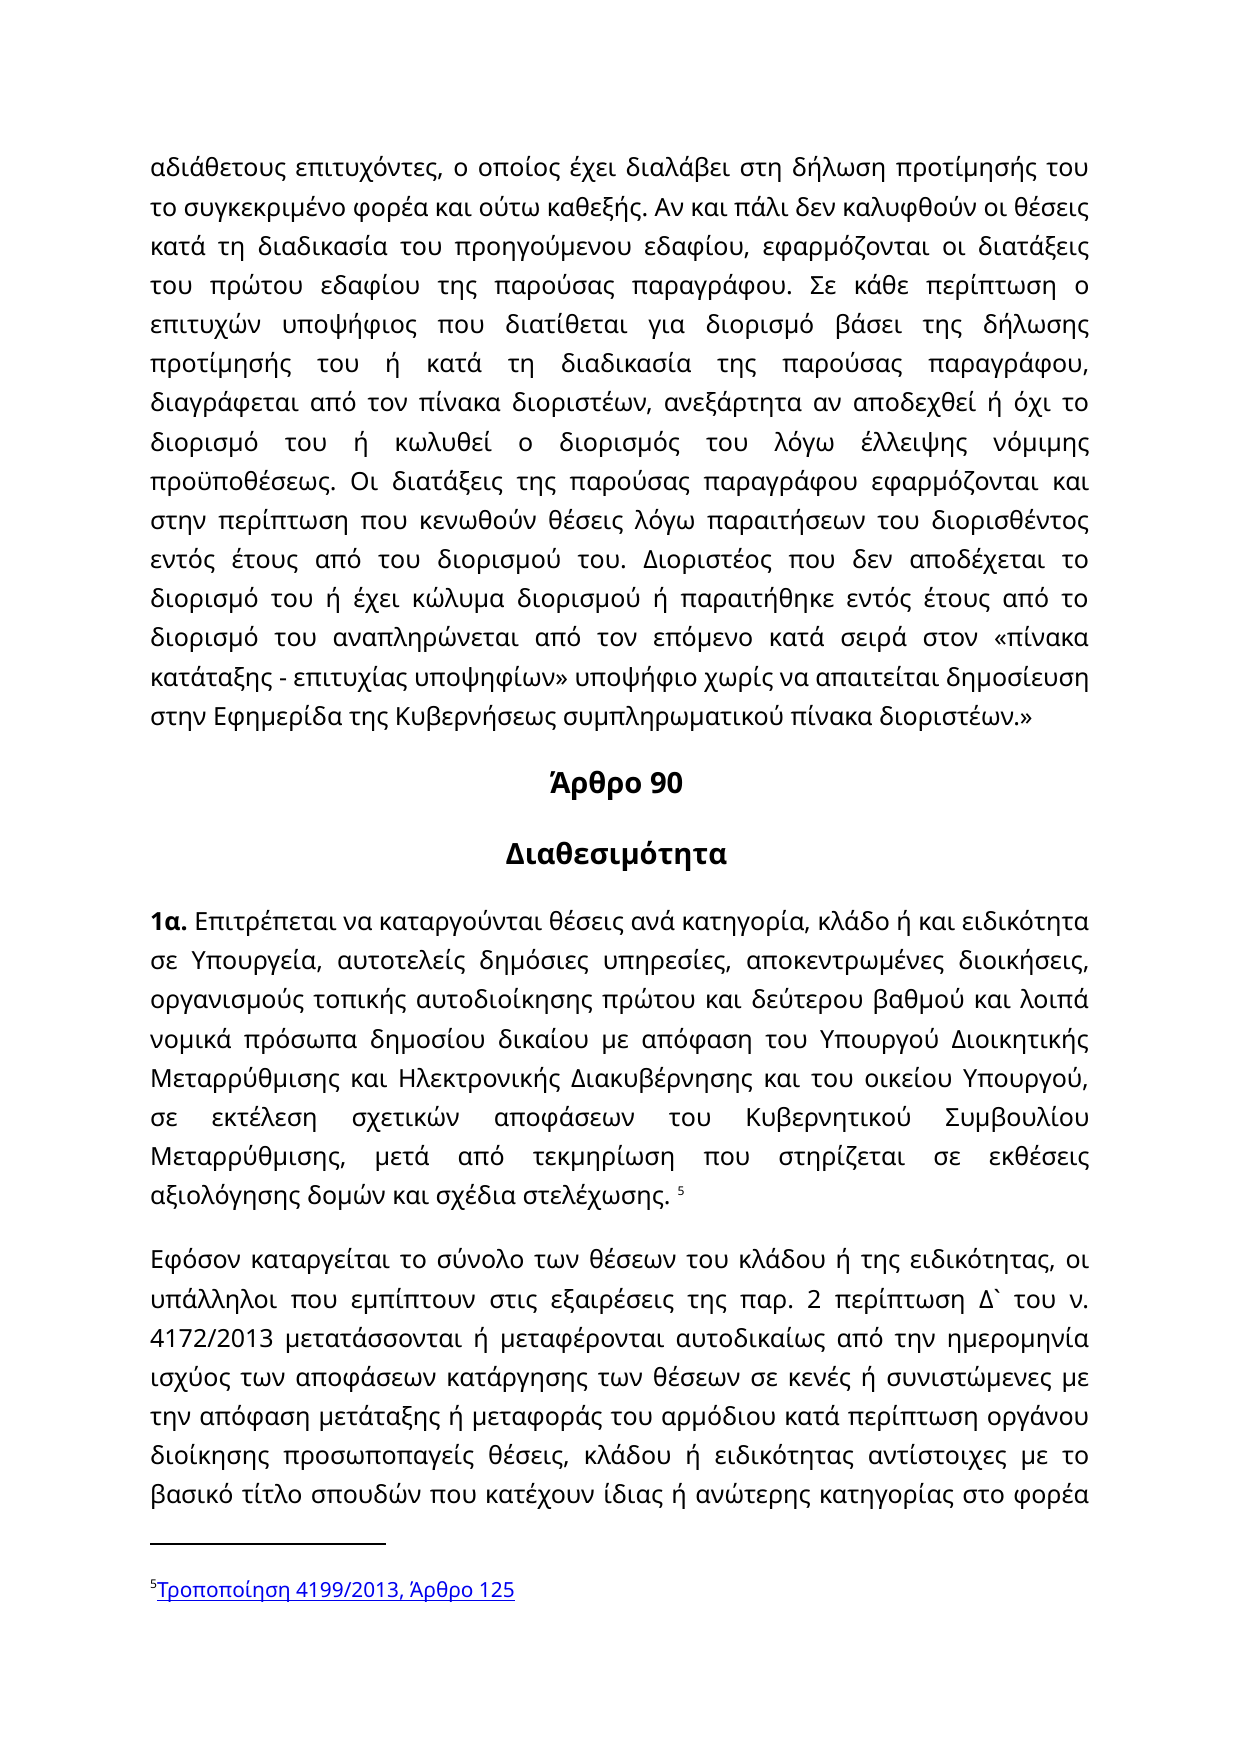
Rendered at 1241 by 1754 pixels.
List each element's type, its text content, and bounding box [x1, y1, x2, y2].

subtitle Διαθεσιμότητα [150, 833, 1090, 873]
text Εφόσον καταργείται το σύνολο των θέσεων του κλάδου ή της ειδικότητας, οι υπάλληλοι που εμπίπτουν στις εξαιρέσεις της παρ. 2 περίπτωση Δ` του ν. 4172/2013 μετατάσσονται ή μεταφέρονται αυτοδικαίως από την ημερομηνία ισχύος των αποφάσεων κατάργησης των θέσεων σε κενές ή συνιστώμενες με την απόφαση μετάταξης ή μεταφοράς του αρμόδιου κατά περίπτωση οργάνου διοίκησης προσωποπαγείς θέσεις, κλάδου ή ειδικότητας αντίστοιχες με το βασικό τίτλο σπουδών που κατέχουν ίδιας ή ανώτερης κατηγορίας στο φορέα [150, 1242, 1090, 1511]
text αδιάθετους επιτυχόντες, ο οποίος έχει διαλάβει στη δήλωση προτίμησής του το συγκεκριμένο φορέα και ούτω καθεξής. Αν και πάλι δεν καλυφθούν οι θέσεις κατά τη διαδικασία του προηγούμενου εδαφίου, εφαρμόζονται οι διατάξεις του πρώτου εδαφίου της παρούσας παραγράφου. Σε κάθε περίπτωση ο επιτυχών υποψήφιος που διατίθεται για διορισμό βάσει της δήλωσης προτίμησής του ή κατά τη διαδικασία της παρούσας παραγράφου, διαγράφεται από τον πίνακα διοριστέων, ανεξάρτητα αν αποδεχθεί ή όχι το διορισμό του ή κωλυθεί ο διορισμός του λόγω έλλειψης νόμιμης προϋποθέσεως. Οι διατάξεις της παρούσας παραγράφου εφαρμόζονται και στην περίπτωση που κενωθούν θέσεις λόγω παραιτήσεων του διορισθέντος εντός έτους από του διορισμού του. Διοριστέος που δεν αποδέχεται το διορισμό του ή έχει κώλυμα διορισμού ή παραιτήθηκε εντός έτους από το διορισμό του αναπληρώνεται από τον επόμενο κατά σειρά στον «πίνακα κατάταξης - επιτυχίας υποψηφίων» υποψήφιο χωρίς να απαιτείται δημοσίευση στην Εφημερίδα της Κυβερνήσεως συμπληρωματικού πίνακα διοριστέων.» [150, 150, 1090, 732]
text 1α. Επιτρέπεται να καταργούνται θέσεις ανά κατηγορία, κλάδο ή και ειδικότητα σε Υπουργεία, αυτοτελείς δημόσιες υπηρεσίες, αποκεντρωμένες διοικήσεις, οργανισμούς τοπικής αυτοδιοίκησης πρώτου και δεύτερου βαθμού και λοιπά νομικά πρόσωπα δημοσίου δικαίου με απόφαση του Υπουργού Διοικητικής Μεταρρύθμισης και Ηλεκτρονικής Διακυβέρνησης και του οικείου Υπουργού, σε εκτέλεση σχετικών αποφάσεων του Κυβερνητικού Συμβουλίου Μεταρρύθμισης, μετά από τεκμηρίωση που στηρίζεται σε εκθέσεις αξιολόγησης δομών και σχέδια στελέχωσης. [150, 904, 1090, 1212]
text Τροποποίηση 4199/2013, Άρθρο 125 [150, 1576, 1090, 1604]
subtitle Άρθρο 90 [150, 762, 1090, 802]
